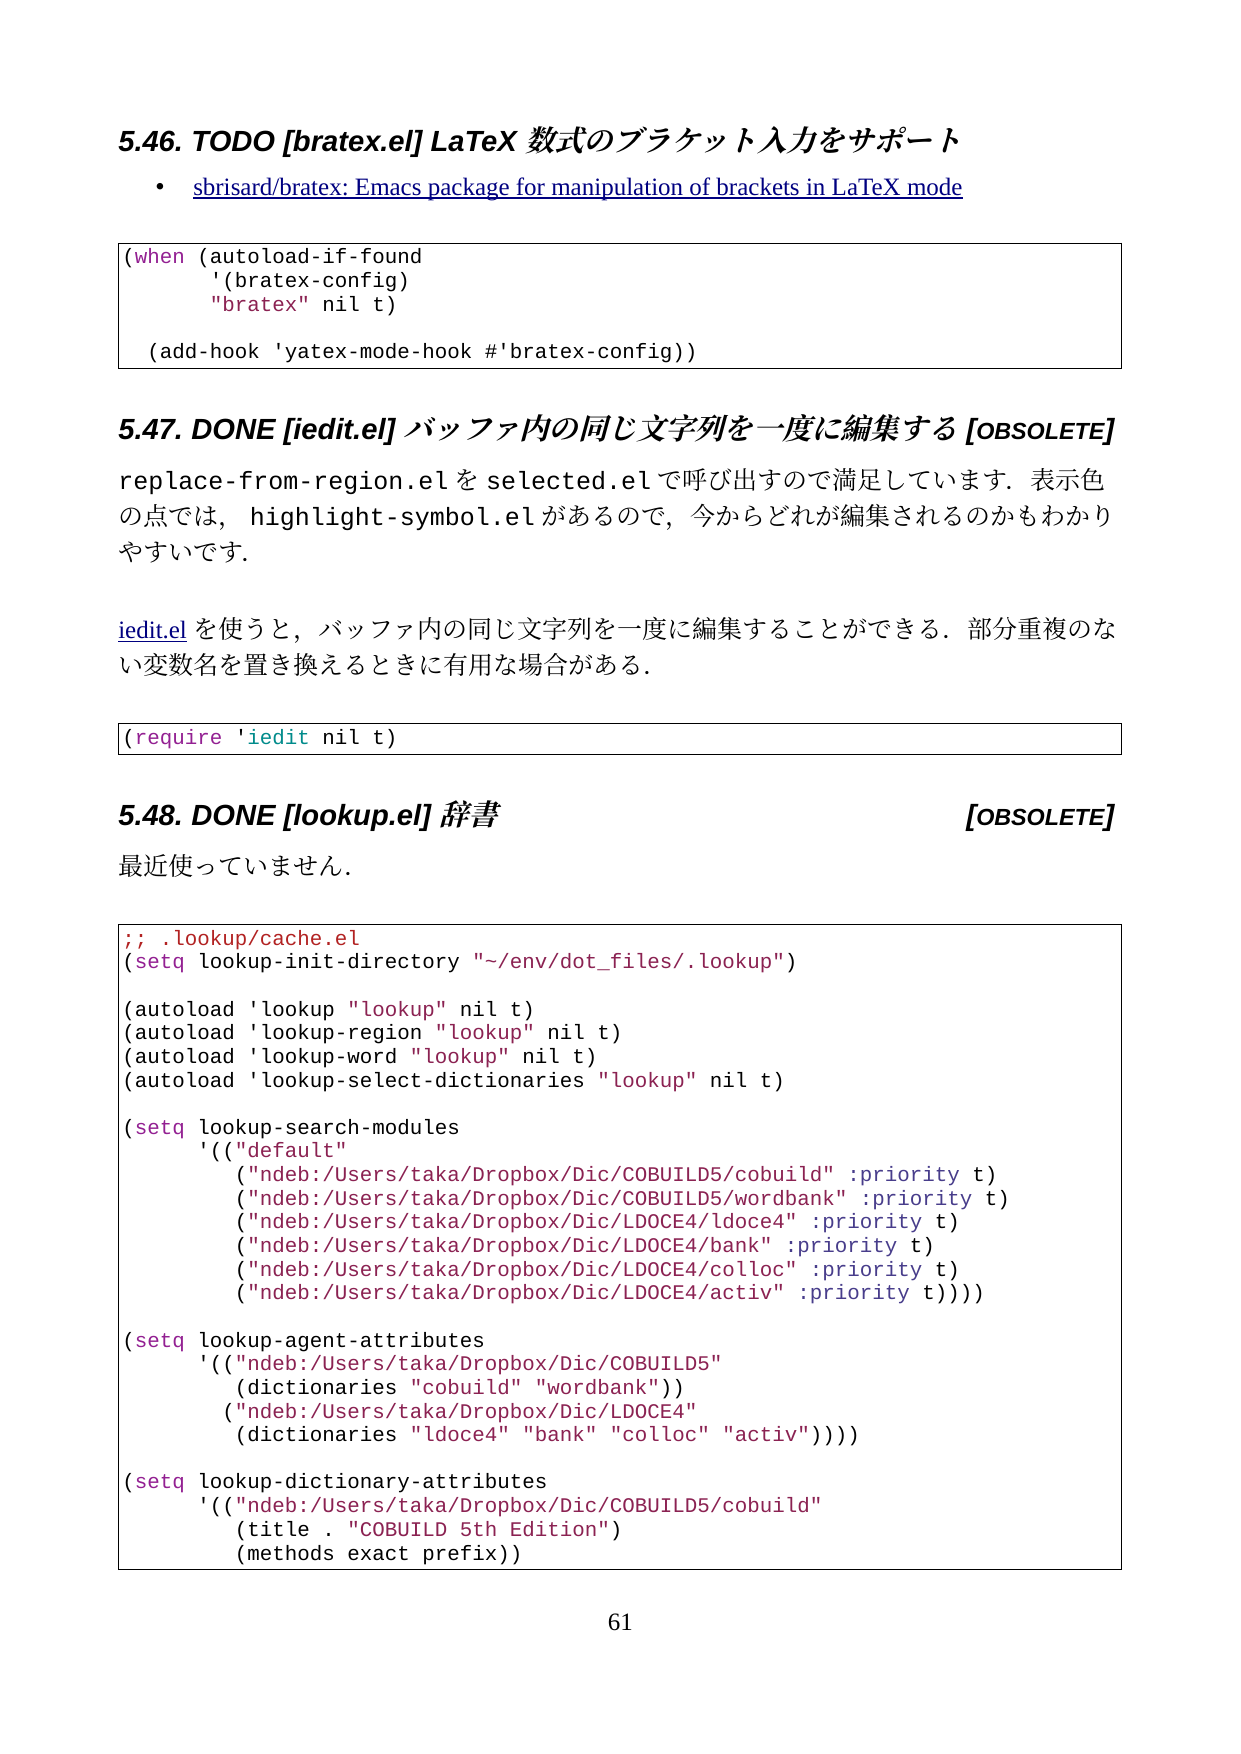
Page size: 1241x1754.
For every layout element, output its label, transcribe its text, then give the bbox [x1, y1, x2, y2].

list sbrisard/bratex: Emacs package for manipulation of brackets in LaTeX mode [156, 172, 1122, 230]
text (autoload 'lookup-region "lookup" nil t) [119, 1018, 1121, 1042]
text (title . "COBUILD 5th Edition") [119, 1515, 1121, 1538]
text (dictionaries "ldoce4" "bank" "colloc" "activ")))) [119, 1420, 1121, 1444]
text (autoload 'lookup "lookup" nil t) [119, 995, 1121, 1018]
subtitle DONE [iedit.el] バッファ内の同じ文字列を一度に編集する [obsolete] [118, 406, 1122, 448]
text (add-hook 'yatex-mode-hook #'bratex-config)) [119, 337, 1121, 368]
text ("ndeb:/Users/taka/Dropbox/Dic/LDOCE4" [119, 1397, 1121, 1420]
text ("ndeb:/Users/taka/Dropbox/Dic/COBUILD5/cobuild" :priority t) [119, 1160, 1121, 1184]
text (require 'iedit nil t) [119, 724, 1121, 754]
text 最近使っていません． [118, 847, 1122, 911]
text ("ndeb:/Users/taka/Dropbox/Dic/LDOCE4/ldoce4" :priority t) [119, 1207, 1121, 1231]
text replace-from-region.el を selected.el で呼び出すので満足しています．表示色の点では， highlight-symbol.el があるので，今からどれが編集されるのかもわかりやすいです． [118, 460, 1122, 598]
text ("ndeb:/Users/taka/Dropbox/Dic/LDOCE4/activ" :priority t)))) [119, 1278, 1121, 1302]
text (autoload 'lookup-word "lookup" nil t) [119, 1042, 1121, 1066]
subtitle DONE [lookup.el] 辞書 [obsolete] [118, 792, 1122, 834]
text ("ndeb:/Users/taka/Dropbox/Dic/LDOCE4/colloc" :priority t) [119, 1255, 1121, 1278]
text ;; .lookup/cache.el [119, 925, 1121, 947]
text '(bratex-config) [119, 266, 1121, 290]
text '(("ndeb:/Users/taka/Dropbox/Dic/COBUILD5/cobuild" [119, 1491, 1121, 1515]
subtitle TODO [bratex.el] LaTeX 数式のブラケット入力をサポート [118, 118, 1122, 160]
text '(("default" [119, 1137, 1121, 1160]
text '(("ndeb:/Users/taka/Dropbox/Dic/COBUILD5" [119, 1349, 1121, 1373]
text (setq lookup-dictionary-attributes [119, 1468, 1121, 1491]
text (setq lookup-search-modules [119, 1113, 1121, 1137]
text ("ndeb:/Users/taka/Dropbox/Dic/COBUILD5/wordbank" :priority t) [119, 1184, 1121, 1207]
text iedit.el を使うと，バッファ内の同じ文字列を一度に編集することができる．部分重複のない変数名を置き換えるときに有用な場合がある． [118, 610, 1122, 711]
text (setq lookup-agent-attributes [119, 1326, 1121, 1349]
text (when (autoload-if-found [119, 244, 1121, 266]
text (autoload 'lookup-select-dictionaries "lookup" nil t) [119, 1066, 1121, 1089]
text (methods exact prefix)) [119, 1538, 1121, 1569]
text (dictionaries "cobuild" "wordbank")) [119, 1373, 1121, 1397]
text ("ndeb:/Users/taka/Dropbox/Dic/LDOCE4/bank" :priority t) [119, 1231, 1121, 1255]
text (setq lookup-init-directory "~/env/dot_files/.lookup") [119, 947, 1121, 971]
text "bratex" nil t) [119, 290, 1121, 313]
